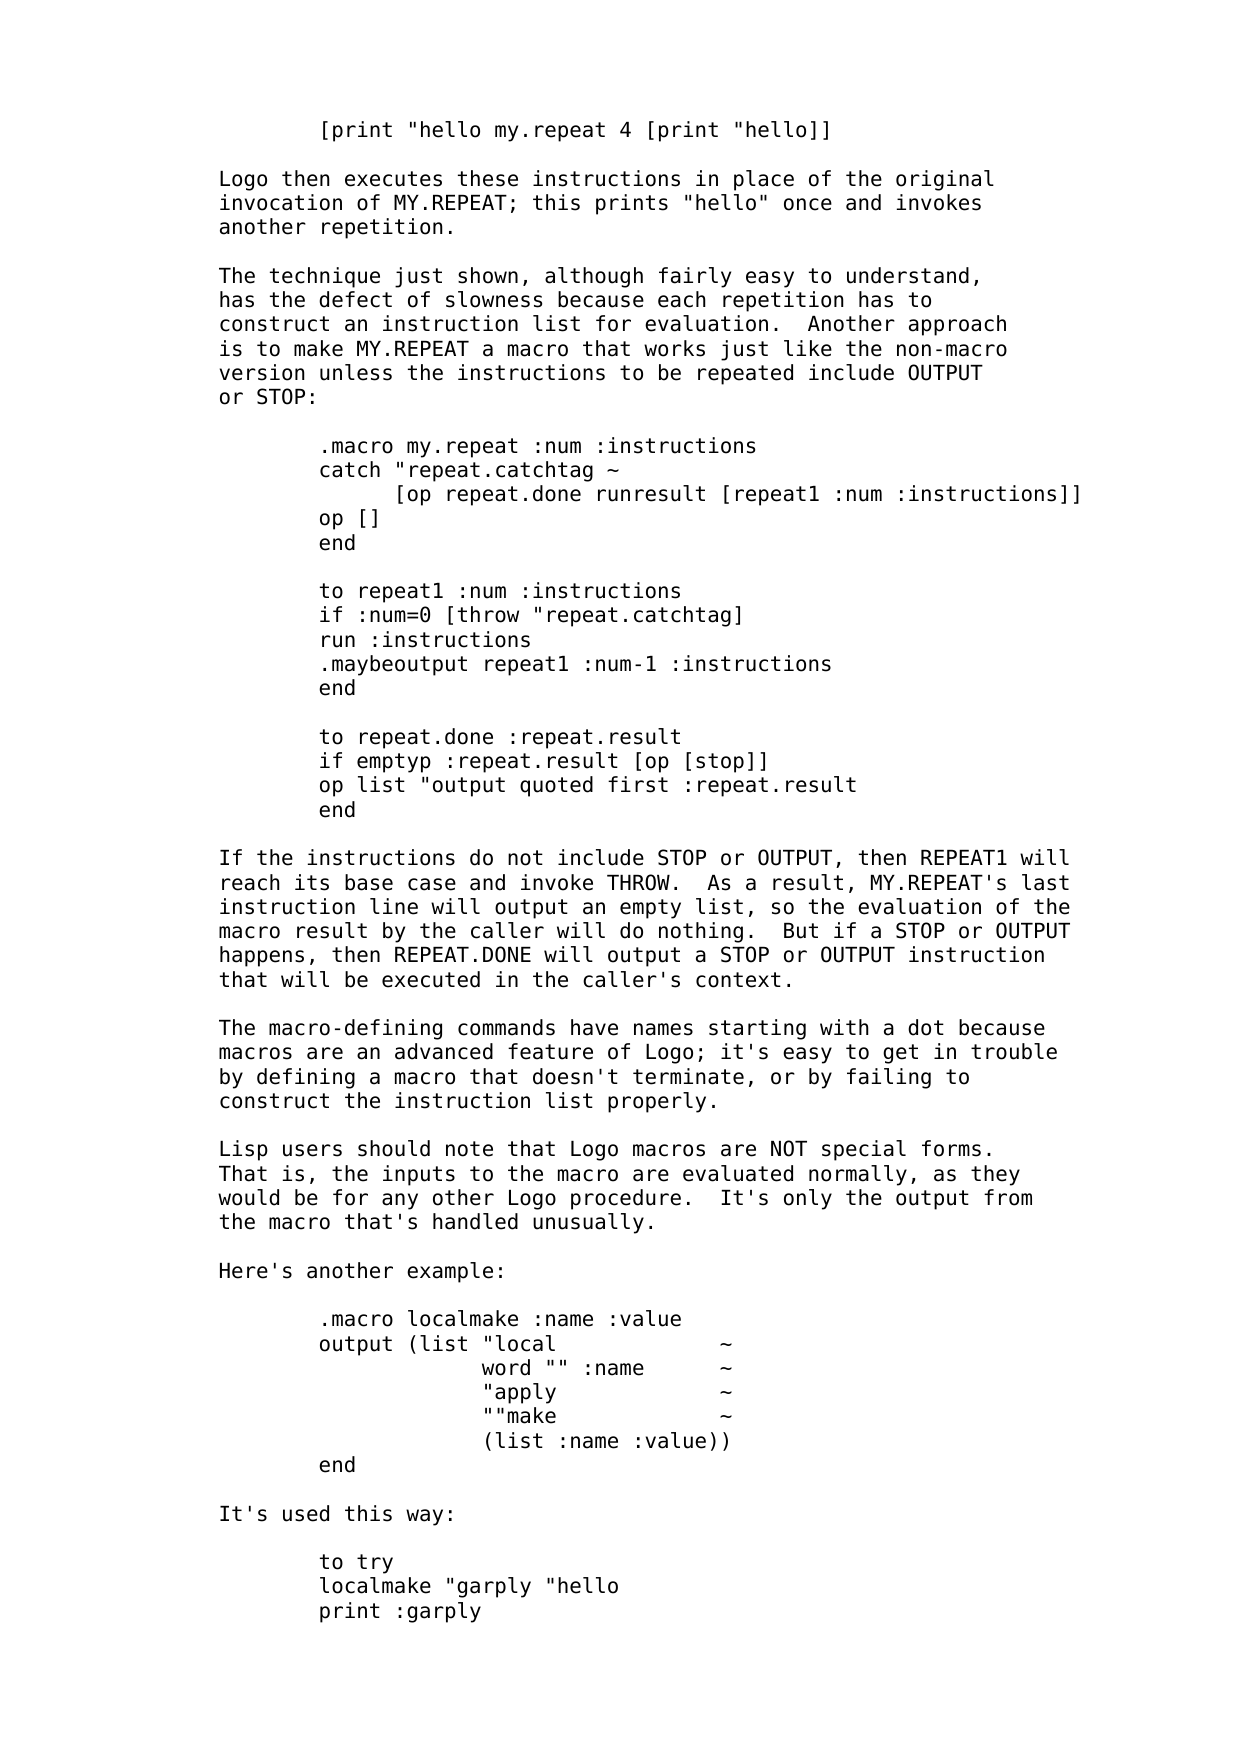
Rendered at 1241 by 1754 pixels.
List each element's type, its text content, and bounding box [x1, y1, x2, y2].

text localmake "garply "hello [118, 1574, 1122, 1599]
text if emptyp :repeat.result [op [stop]] [118, 749, 1122, 773]
text The macro-defining commands have names starting with a dot because [118, 1016, 1122, 1040]
text .macro localmake :name :value [118, 1307, 1122, 1332]
text macro result by the caller will do nothing. But if a STOP or OUTPUT [118, 919, 1122, 943]
text catch "repeat.catchtag ~ [118, 458, 1122, 482]
text [op repeat.done runresult [repeat1 :num :instructions]] [118, 482, 1122, 506]
text to repeat1 :num :instructions [118, 579, 1122, 603]
text instruction line will output an empty list, so the evaluation of the [118, 895, 1122, 919]
text is to make MY.REPEAT a macro that works just like the non-macro [118, 337, 1122, 361]
text end [118, 676, 1122, 701]
text macros are an advanced feature of Logo; it's easy to get in trouble [118, 1040, 1122, 1065]
text version unless the instructions to be repeated include OUTPUT [118, 361, 1122, 385]
text construct an instruction list for evaluation. Another approach [118, 312, 1122, 337]
text to repeat.done :repeat.result [118, 725, 1122, 749]
text end [118, 798, 1122, 822]
text happens, then REPEAT.DONE will output a STOP or OUTPUT instruction [118, 943, 1122, 968]
text end [118, 1453, 1122, 1477]
text .macro my.repeat :num :instructions [118, 434, 1122, 458]
text output (list "local ~ [118, 1332, 1122, 1356]
text word "" :name ~ [118, 1356, 1122, 1380]
text run :instructions [118, 628, 1122, 652]
text if :num=0 [throw "repeat.catchtag] [118, 603, 1122, 628]
text .maybeoutput repeat1 :num-1 :instructions [118, 652, 1122, 676]
text [print "hello my.repeat 4 [print "hello]] [118, 118, 1122, 142]
text The technique just shown, although fairly easy to understand, [118, 264, 1122, 288]
text op list "output quoted first :repeat.result [118, 773, 1122, 798]
text If the instructions do not include STOP or OUTPUT, then REPEAT1 will [118, 846, 1122, 871]
text has the defect of slowness because each repetition has to [118, 288, 1122, 312]
text by defining a macro that doesn't terminate, or by failing to [118, 1065, 1122, 1089]
text to try [118, 1550, 1122, 1574]
text Here's another example: [118, 1259, 1122, 1283]
text another repetition. [118, 215, 1122, 239]
text Logo then executes these instructions in place of the original [118, 167, 1122, 191]
text "apply ~ [118, 1380, 1122, 1404]
text invocation of MY.REPEAT; this prints "hello" once and invokes [118, 191, 1122, 215]
text construct the instruction list properly. [118, 1089, 1122, 1113]
text that will be executed in the caller's context. [118, 968, 1122, 992]
text Lisp users should note that Logo macros are NOT special forms. [118, 1137, 1122, 1162]
text would be for any other Logo procedure. It's only the output from [118, 1186, 1122, 1210]
text reach its base case and invoke THROW. As a result, MY.REPEAT's last [118, 871, 1122, 895]
text (list :name :value)) [118, 1429, 1122, 1453]
text the macro that's handled unusually. [118, 1210, 1122, 1234]
text That is, the inputs to the macro are evaluated normally, as they [118, 1162, 1122, 1186]
text print :garply [118, 1599, 1122, 1623]
text end [118, 531, 1122, 555]
text op [] [118, 506, 1122, 531]
text or STOP: [118, 385, 1122, 409]
text It's used this way: [118, 1502, 1122, 1526]
text ""make ~ [118, 1404, 1122, 1429]
